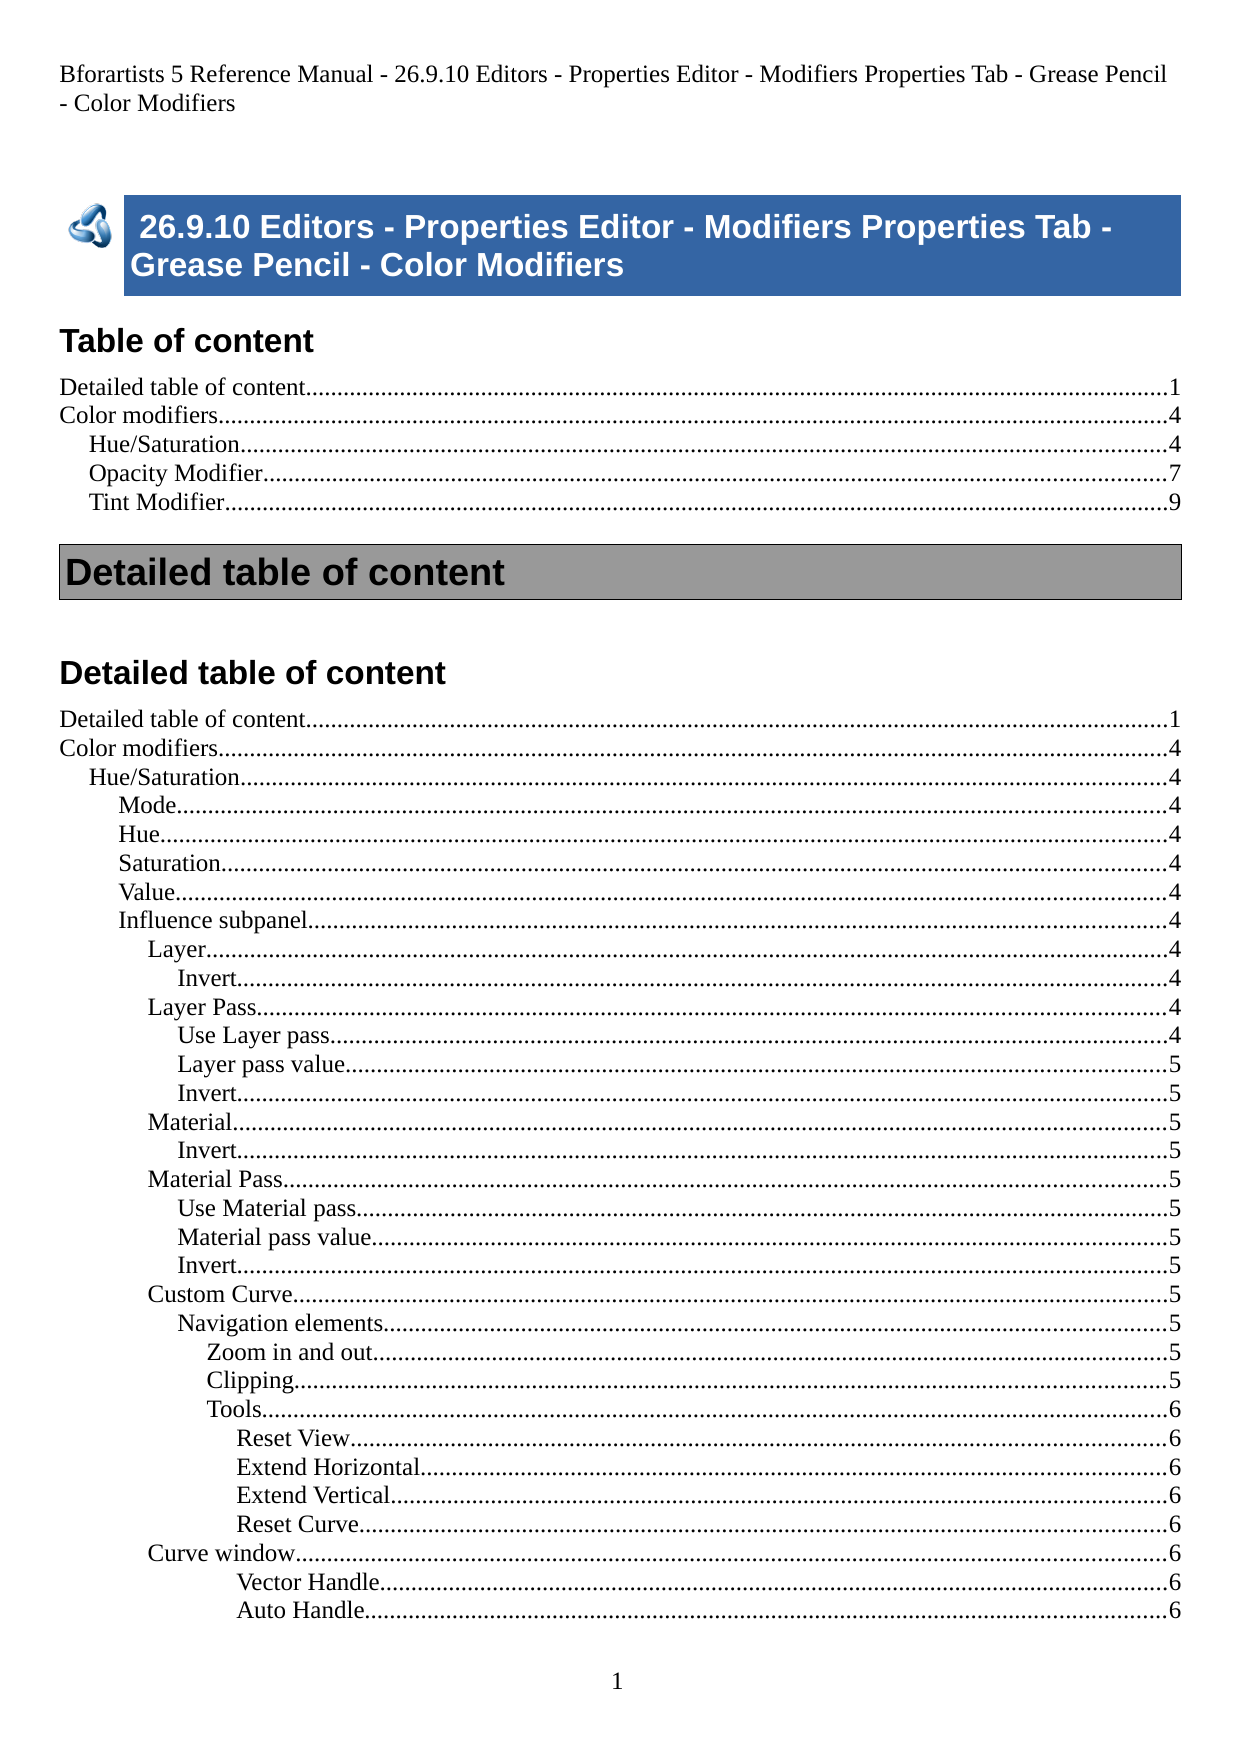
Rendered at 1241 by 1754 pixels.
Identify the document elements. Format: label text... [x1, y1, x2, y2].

text Invert 5 [177, 1078, 1181, 1107]
text Material pass value 5 [177, 1222, 1181, 1250]
text Invert 5 [177, 1135, 1181, 1164]
text Navigation elements 5 [177, 1308, 1181, 1337]
table_header Detailed table of content [60, 545, 1181, 599]
text Hue/Saturation 4 [88, 429, 1181, 458]
text Layer 4 [147, 934, 1181, 963]
text Influence subpanel 4 [118, 905, 1181, 934]
text Zoom in and out 5 [206, 1337, 1181, 1365]
text Reset Curve 6 [236, 1509, 1181, 1538]
text Invert 4 [177, 963, 1181, 992]
subtitle Table of content [59, 321, 1181, 359]
text Hue 4 [118, 819, 1181, 848]
text Invert 5 [177, 1250, 1181, 1279]
text Opacity Modifier 7 [88, 458, 1181, 487]
text Layer pass value 5 [177, 1049, 1181, 1078]
text Tint Modifier 9 [88, 487, 1181, 515]
text Clipping 5 [206, 1365, 1181, 1394]
picture [65, 201, 114, 251]
table_header 26.9.10 Editors - Properties Editor - Modifiers Properties Tab - Grease Pencil - Color Modifiers [124, 195, 1181, 296]
text Use Layer pass 4 [177, 1020, 1181, 1049]
text Vector Handle 6 [236, 1567, 1181, 1595]
text Curve window 6 [147, 1538, 1181, 1567]
text Use Material pass 5 [177, 1193, 1181, 1222]
text Tools 6 [206, 1394, 1181, 1423]
text Color modifiers 4 [59, 733, 1181, 762]
text Reset View 6 [236, 1423, 1181, 1452]
text Saturation 4 [118, 848, 1181, 877]
text Layer Pass 4 [147, 992, 1181, 1020]
text Custom Curve 5 [147, 1279, 1181, 1308]
text Extend Vertical 6 [236, 1480, 1181, 1509]
text Hue/Saturation 4 [88, 762, 1181, 790]
text Detailed table of content 1 [59, 372, 1181, 400]
text Auto Handle 6 [236, 1595, 1181, 1624]
text Color modifiers 4 [59, 400, 1181, 429]
text Material 5 [147, 1107, 1181, 1135]
text Value 4 [118, 877, 1181, 905]
subtitle Detailed table of content [59, 653, 1181, 692]
text Mode 4 [118, 790, 1181, 819]
text Material Pass 5 [147, 1164, 1181, 1193]
text Detailed table of content 1 [59, 704, 1181, 733]
table_header [59, 195, 124, 296]
text Extend Horizontal 6 [236, 1452, 1181, 1480]
